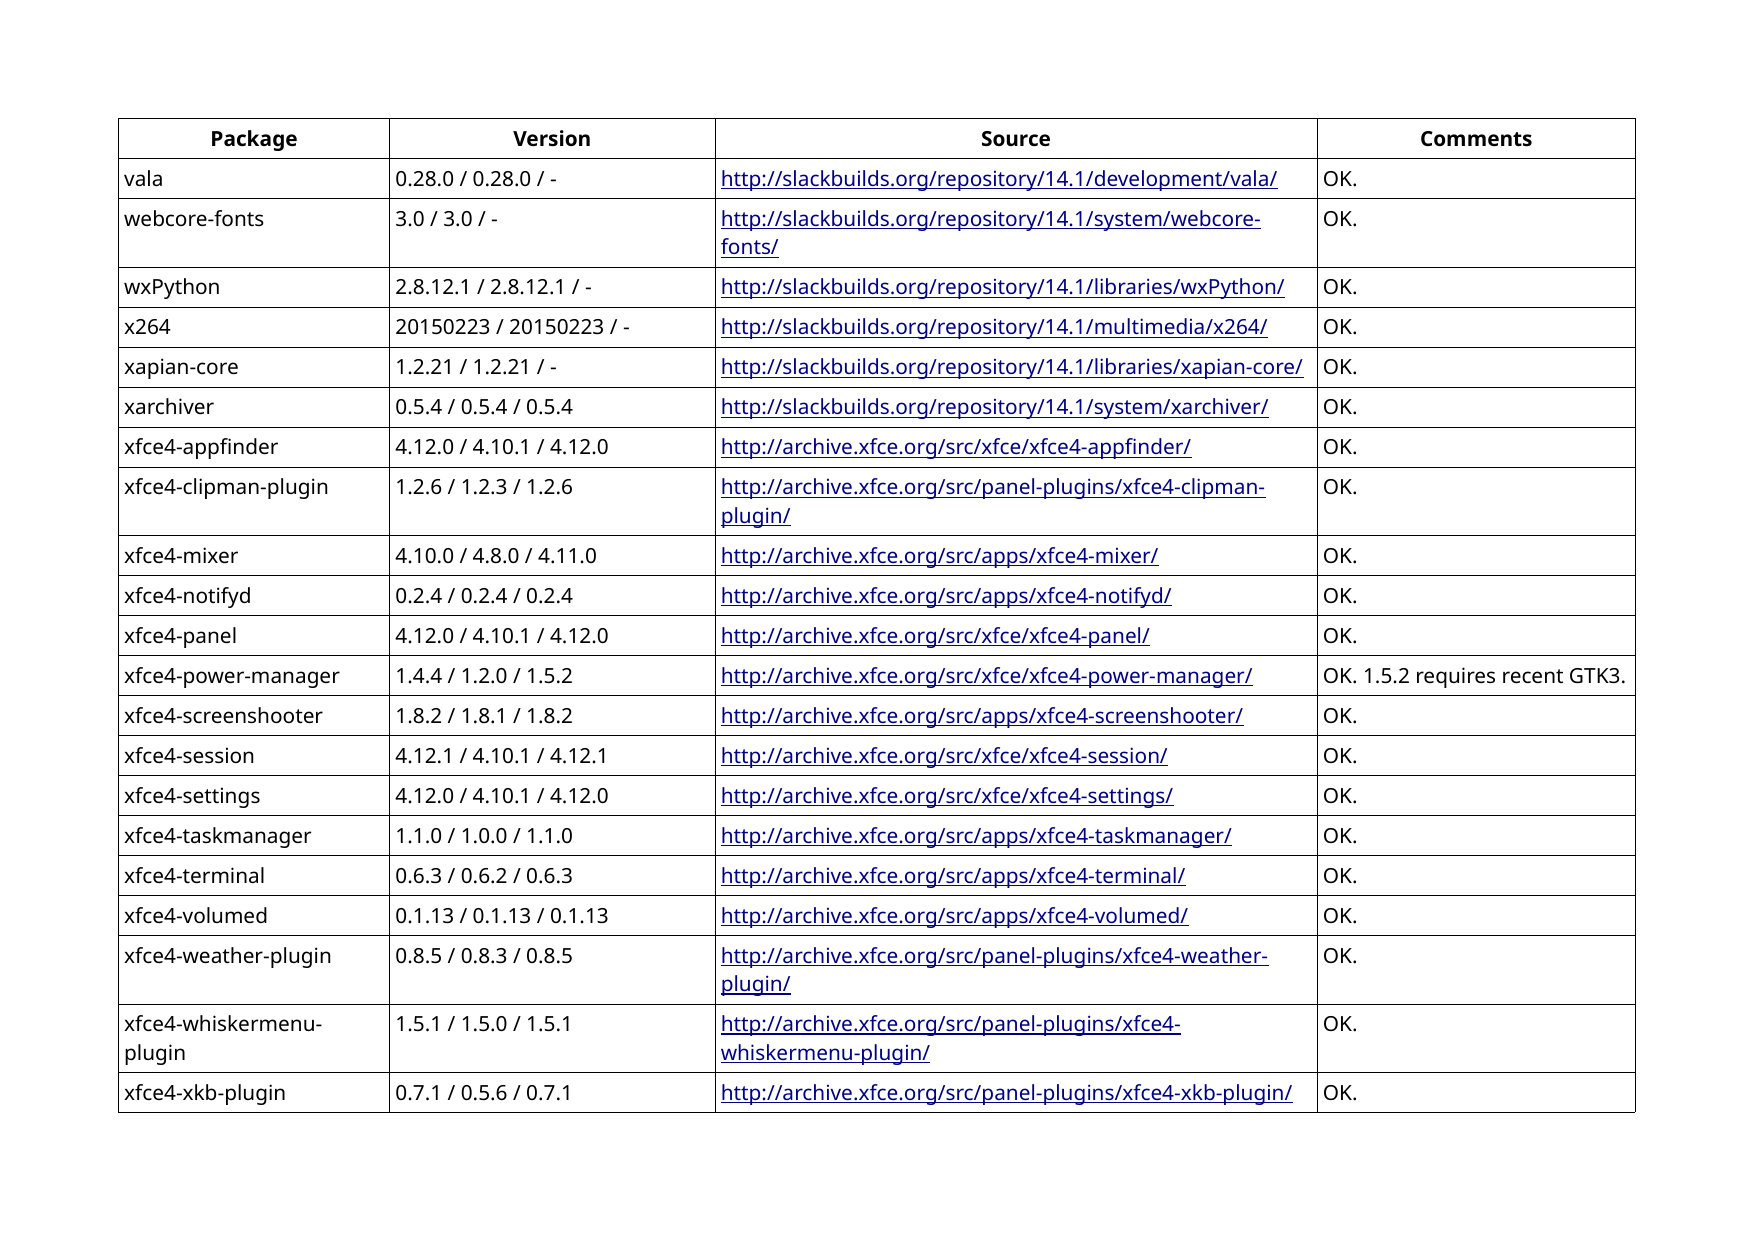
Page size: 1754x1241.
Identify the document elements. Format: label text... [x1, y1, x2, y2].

table_cell xfce4-screenshooter [119, 696, 389, 735]
table_cell http://archive.xfce.org/src/panel-plugins/xfce4-xkb-plugin/ [716, 1073, 1317, 1112]
table_cell OK. [1318, 856, 1635, 895]
table_cell 4.10.0 / 4.8.0 / 4.11.0 [390, 536, 715, 575]
table_cell http://slackbuilds.org/repository/14.1/multimedia/x264/ [716, 308, 1317, 347]
table_cell 0.6.3 / 0.6.2 / 0.6.3 [390, 856, 715, 895]
table_cell 3.0 / 3.0 / - [390, 199, 715, 267]
table_cell http://archive.xfce.org/src/apps/xfce4-volumed/ [716, 896, 1317, 935]
table_cell OK. [1318, 308, 1635, 347]
table_cell OK. [1318, 468, 1635, 535]
table_cell http://archive.xfce.org/src/xfce/xfce4-panel/ [716, 616, 1317, 655]
table_cell http://archive.xfce.org/src/xfce/xfce4-power-manager/ [716, 656, 1317, 695]
table_header Package [119, 119, 389, 158]
table_cell vala [119, 159, 389, 198]
table_cell xfce4-clipman-plugin [119, 468, 389, 535]
table_cell 0.8.5 / 0.8.3 / 0.8.5 [390, 936, 715, 1003]
table_cell http://slackbuilds.org/repository/14.1/libraries/wxPython/ [716, 268, 1317, 307]
table_cell http://slackbuilds.org/repository/14.1/libraries/xapian-core/ [716, 348, 1317, 387]
table_cell OK. [1318, 736, 1635, 775]
table_cell http://archive.xfce.org/src/xfce/xfce4-settings/ [716, 776, 1317, 815]
table_cell OK. 1.5.2 requires recent GTK3. [1318, 656, 1635, 695]
table_cell 20150223 / 20150223 / - [390, 308, 715, 347]
table_cell 0.5.4 / 0.5.4 / 0.5.4 [390, 388, 715, 427]
table_cell OK. [1318, 388, 1635, 427]
table_cell OK. [1318, 616, 1635, 655]
table_cell http://archive.xfce.org/src/xfce/xfce4-appfinder/ [716, 428, 1317, 467]
table_cell OK. [1318, 1005, 1635, 1072]
table_cell x264 [119, 308, 389, 347]
table_cell http://archive.xfce.org/src/panel-plugins/xfce4-weather-plugin/ [716, 936, 1317, 1003]
table_cell OK. [1318, 159, 1635, 198]
table_cell http://archive.xfce.org/src/apps/xfce4-notifyd/ [716, 576, 1317, 615]
table_header Version [390, 119, 715, 158]
table_cell xfce4-session [119, 736, 389, 775]
table_cell xfce4-terminal [119, 856, 389, 895]
table_cell 0.2.4 / 0.2.4 / 0.2.4 [390, 576, 715, 615]
table_cell http://slackbuilds.org/repository/14.1/system/webcore-fonts/ [716, 199, 1317, 267]
table_cell xfce4-weather-plugin [119, 936, 389, 1003]
table_cell 4.12.0 / 4.10.1 / 4.12.0 [390, 428, 715, 467]
table_cell 4.12.0 / 4.10.1 / 4.12.0 [390, 616, 715, 655]
table_cell 1.4.4 / 1.2.0 / 1.5.2 [390, 656, 715, 695]
table_cell 4.12.0 / 4.10.1 / 4.12.0 [390, 776, 715, 815]
table_cell OK. [1318, 816, 1635, 855]
table_cell OK. [1318, 348, 1635, 387]
table_cell 0.1.13 / 0.1.13 / 0.1.13 [390, 896, 715, 935]
table_cell 0.28.0 / 0.28.0 / - [390, 159, 715, 198]
table_cell xarchiver [119, 388, 389, 427]
table_cell OK. [1318, 199, 1635, 267]
table_cell http://archive.xfce.org/src/apps/xfce4-mixer/ [716, 536, 1317, 575]
table_cell OK. [1318, 936, 1635, 1003]
table_cell xfce4-appfinder [119, 428, 389, 467]
table_cell OK. [1318, 1073, 1635, 1112]
table_cell xapian-core [119, 348, 389, 387]
table_cell http://slackbuilds.org/repository/14.1/system/xarchiver/ [716, 388, 1317, 427]
table_header Comments [1318, 119, 1635, 158]
table_cell 1.2.21 / 1.2.21 / - [390, 348, 715, 387]
table_cell http://slackbuilds.org/repository/14.1/development/vala/ [716, 159, 1317, 198]
table_cell 1.8.2 / 1.8.1 / 1.8.2 [390, 696, 715, 735]
table_cell xfce4-volumed [119, 896, 389, 935]
table_cell xfce4-mixer [119, 536, 389, 575]
table_cell OK. [1318, 428, 1635, 467]
table_cell xfce4-whiskermenu-plugin [119, 1005, 389, 1072]
table_cell xfce4-notifyd [119, 576, 389, 615]
table_cell wxPython [119, 268, 389, 307]
table_cell xfce4-panel [119, 616, 389, 655]
table_cell OK. [1318, 576, 1635, 615]
table_header Source [716, 119, 1317, 158]
table_cell 1.1.0 / 1.0.0 / 1.1.0 [390, 816, 715, 855]
table_cell 1.5.1 / 1.5.0 / 1.5.1 [390, 1005, 715, 1072]
table_cell xfce4-xkb-plugin [119, 1073, 389, 1112]
table_cell webcore-fonts [119, 199, 389, 267]
table_cell xfce4-power-manager [119, 656, 389, 695]
table_cell 4.12.1 / 4.10.1 / 4.12.1 [390, 736, 715, 775]
table_cell http://archive.xfce.org/src/panel-plugins/xfce4-whiskermenu-plugin/ [716, 1005, 1317, 1072]
table_cell xfce4-taskmanager [119, 816, 389, 855]
table_cell 0.7.1 / 0.5.6 / 0.7.1 [390, 1073, 715, 1112]
table_cell http://archive.xfce.org/src/apps/xfce4-terminal/ [716, 856, 1317, 895]
table_cell http://archive.xfce.org/src/apps/xfce4-taskmanager/ [716, 816, 1317, 855]
table_cell http://archive.xfce.org/src/xfce/xfce4-session/ [716, 736, 1317, 775]
table_cell OK. [1318, 776, 1635, 815]
table_cell OK. [1318, 536, 1635, 575]
table_cell http://archive.xfce.org/src/panel-plugins/xfce4-clipman-plugin/ [716, 468, 1317, 535]
table_cell 1.2.6 / 1.2.3 / 1.2.6 [390, 468, 715, 535]
table_cell http://archive.xfce.org/src/apps/xfce4-screenshooter/ [716, 696, 1317, 735]
table_cell OK. [1318, 696, 1635, 735]
table_cell OK. [1318, 896, 1635, 935]
table_cell 2.8.12.1 / 2.8.12.1 / - [390, 268, 715, 307]
table_cell xfce4-settings [119, 776, 389, 815]
table_cell OK. [1318, 268, 1635, 307]
